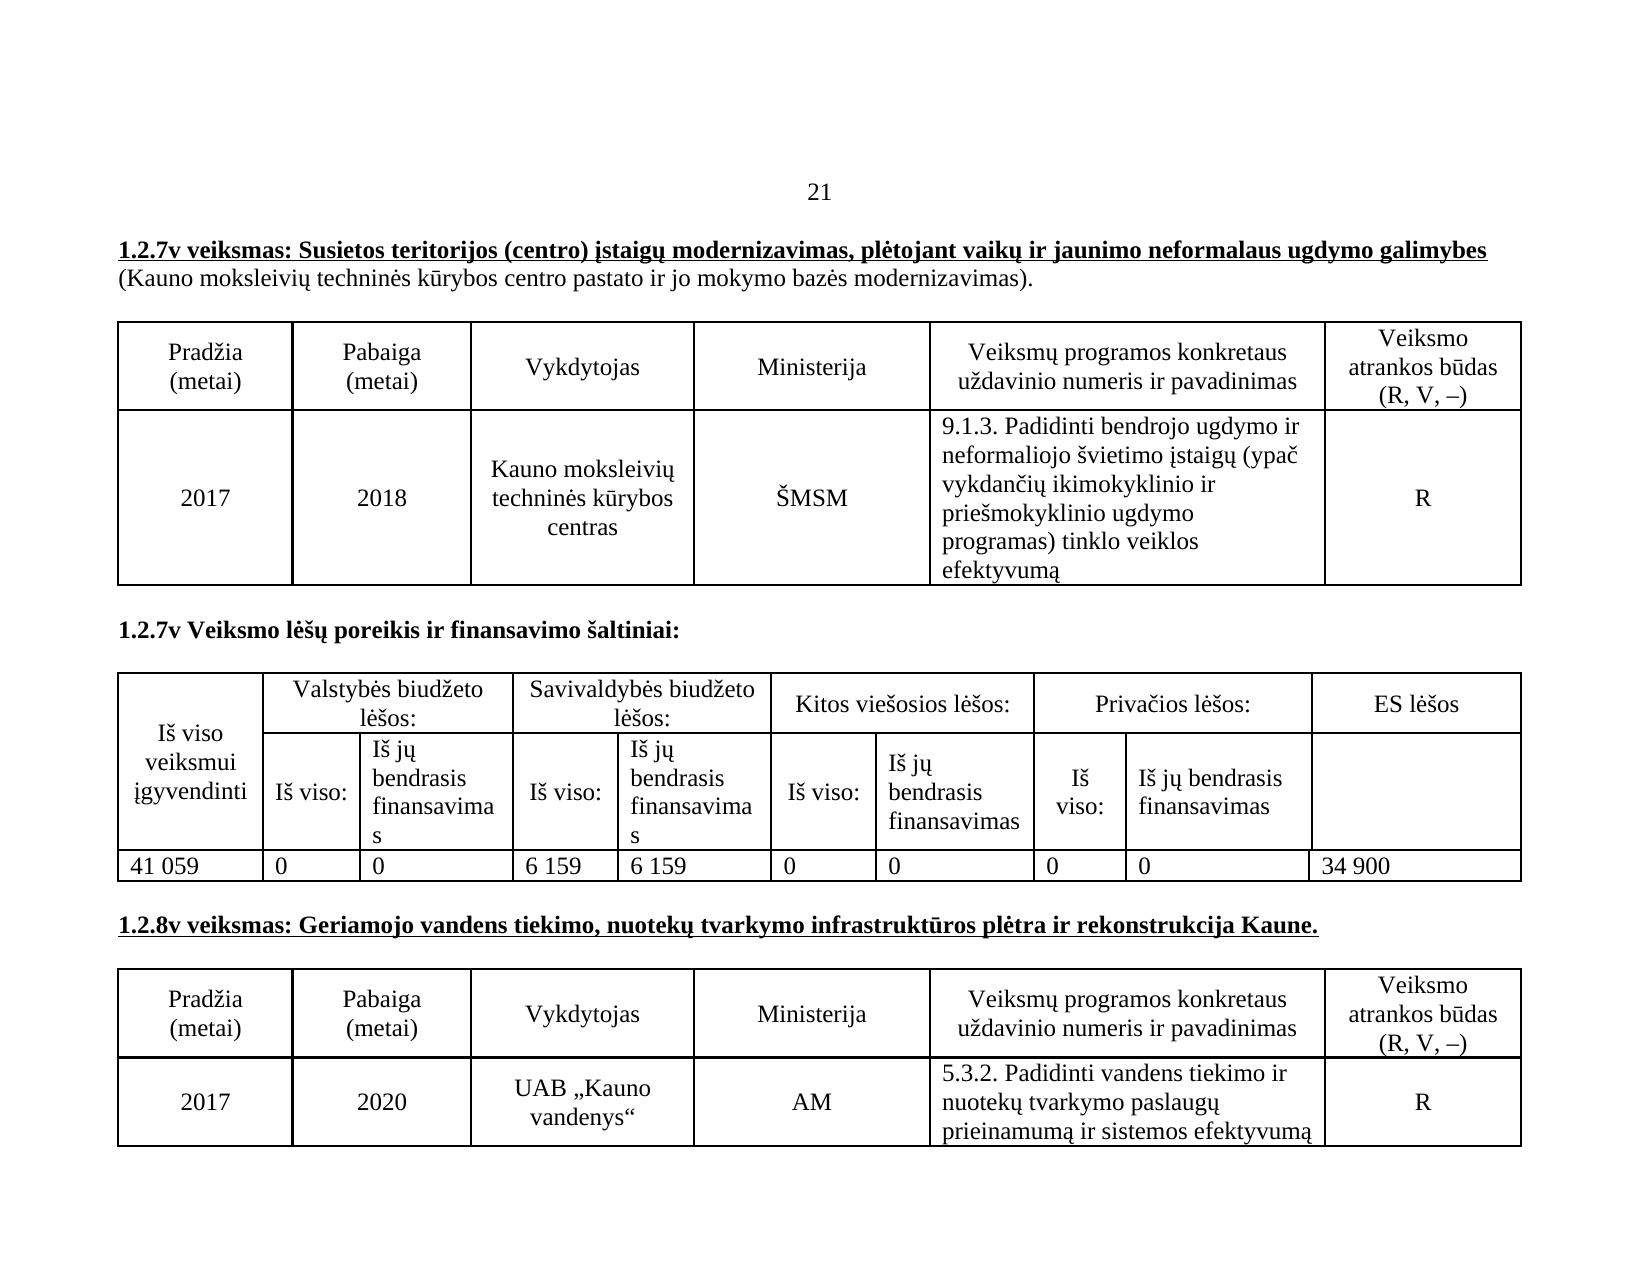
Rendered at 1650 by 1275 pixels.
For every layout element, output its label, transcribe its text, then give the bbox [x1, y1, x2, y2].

table_cell 0 [772, 851, 875, 880]
table_cell R [1326, 1059, 1520, 1145]
table_cell 2017 [119, 1059, 291, 1145]
table_cell Iš jų bendrasis finansavimas [619, 734, 770, 849]
table_header Veiksmų programos konkretaus uždavinio numeris ir pavadinimas [931, 970, 1324, 1056]
table_cell Kauno moksleivių techninės kūrybos centras [472, 411, 693, 584]
text 1.2.8v veiksmas: Geriamojo vandens tiekimo, nuotekų tvarkymo infrastruktūros plėtra ir rekonstrukcija Kaune. [118, 911, 1521, 939]
table_cell R [1326, 411, 1520, 584]
table_header Savivaldybės biudžeto lėšos: [514, 674, 770, 732]
table_header Veiksmų programos konkretaus uždavinio numeris ir pavadinimas [931, 323, 1324, 409]
table_cell 0 [264, 851, 359, 880]
table_header Pradžia (metai) [119, 970, 291, 1056]
table_header Privačios lėšos: [1035, 674, 1311, 732]
table_cell [1313, 734, 1520, 849]
table_cell 2017 [119, 411, 291, 584]
table_header Vykdytojas [472, 323, 693, 409]
table_cell 0 [1035, 851, 1125, 880]
table_cell 2020 [294, 1059, 470, 1145]
table_header ES lėšos [1313, 674, 1520, 732]
table_cell AM [695, 1059, 929, 1145]
table_header Ministerija [695, 970, 929, 1056]
table_cell 34 900 [1310, 851, 1520, 880]
table_cell Iš viso: [772, 734, 875, 849]
table_header Pabaiga (metai) [294, 970, 470, 1056]
table_cell UAB „Kauno vandenys“ [472, 1059, 693, 1145]
table_cell 6 159 [514, 851, 617, 880]
table_header Vykdytojas [472, 970, 693, 1056]
table_cell 5.3.2. Padidinti vandens tiekimo ir nuotekų tvarkymo paslaugų prieinamumą ir sistemos efektyvumą [931, 1059, 1324, 1145]
table_cell 41 059 [119, 851, 262, 880]
table_cell 0 [361, 851, 512, 880]
table_cell 0 [1127, 851, 1308, 880]
table_cell 6 159 [619, 851, 770, 880]
table_cell Iš viso: [264, 734, 359, 849]
table_header Ministerija [695, 323, 929, 409]
table_header Valstybės biudžeto lėšos: [264, 674, 512, 732]
text 1.2.7v Veiksmo lėšų poreikis ir finansavimo šaltiniai: [118, 615, 1521, 643]
table_cell Iš jų bendrasis finansavimas [1127, 734, 1311, 849]
table_cell 0 [877, 851, 1033, 880]
text 1.2.7v veiksmas: Susietos teritorijos (centro) įstaigų modernizavimas, plėtojant vaikų ir jaunimo neformalaus ugdymo galimybes (Kauno moksleivių techninės kūrybos centro pastato ir jo mokymo bazės modernizavimas). [118, 235, 1521, 292]
table_cell Iš viso: [1035, 734, 1125, 849]
table_cell ŠMSM [695, 411, 929, 584]
table_cell Iš jų bendrasis finansavimas [361, 734, 512, 849]
table_cell Iš viso: [514, 734, 617, 849]
table_cell Iš jų bendrasis finansavimas [877, 734, 1033, 849]
table_cell 2018 [294, 411, 470, 584]
table_header Pabaiga (metai) [294, 323, 470, 409]
table_header Veiksmo atrankos būdas (R, V, –) [1326, 323, 1520, 409]
table_header Veiksmo atrankos būdas (R, V, –) [1326, 970, 1520, 1056]
table_header Pradžia (metai) [119, 323, 291, 409]
table_header Kitos viešosios lėšos: [772, 674, 1033, 732]
table_header Iš viso veiksmui įgyvendinti [119, 674, 262, 849]
table_cell 9.1.3. Padidinti bendrojo ugdymo ir neformaliojo švietimo įstaigų (ypač vykdančių ikimokyklinio ir priešmokyklinio ugdymo programas) tinklo veiklos efektyvumą [931, 411, 1324, 584]
